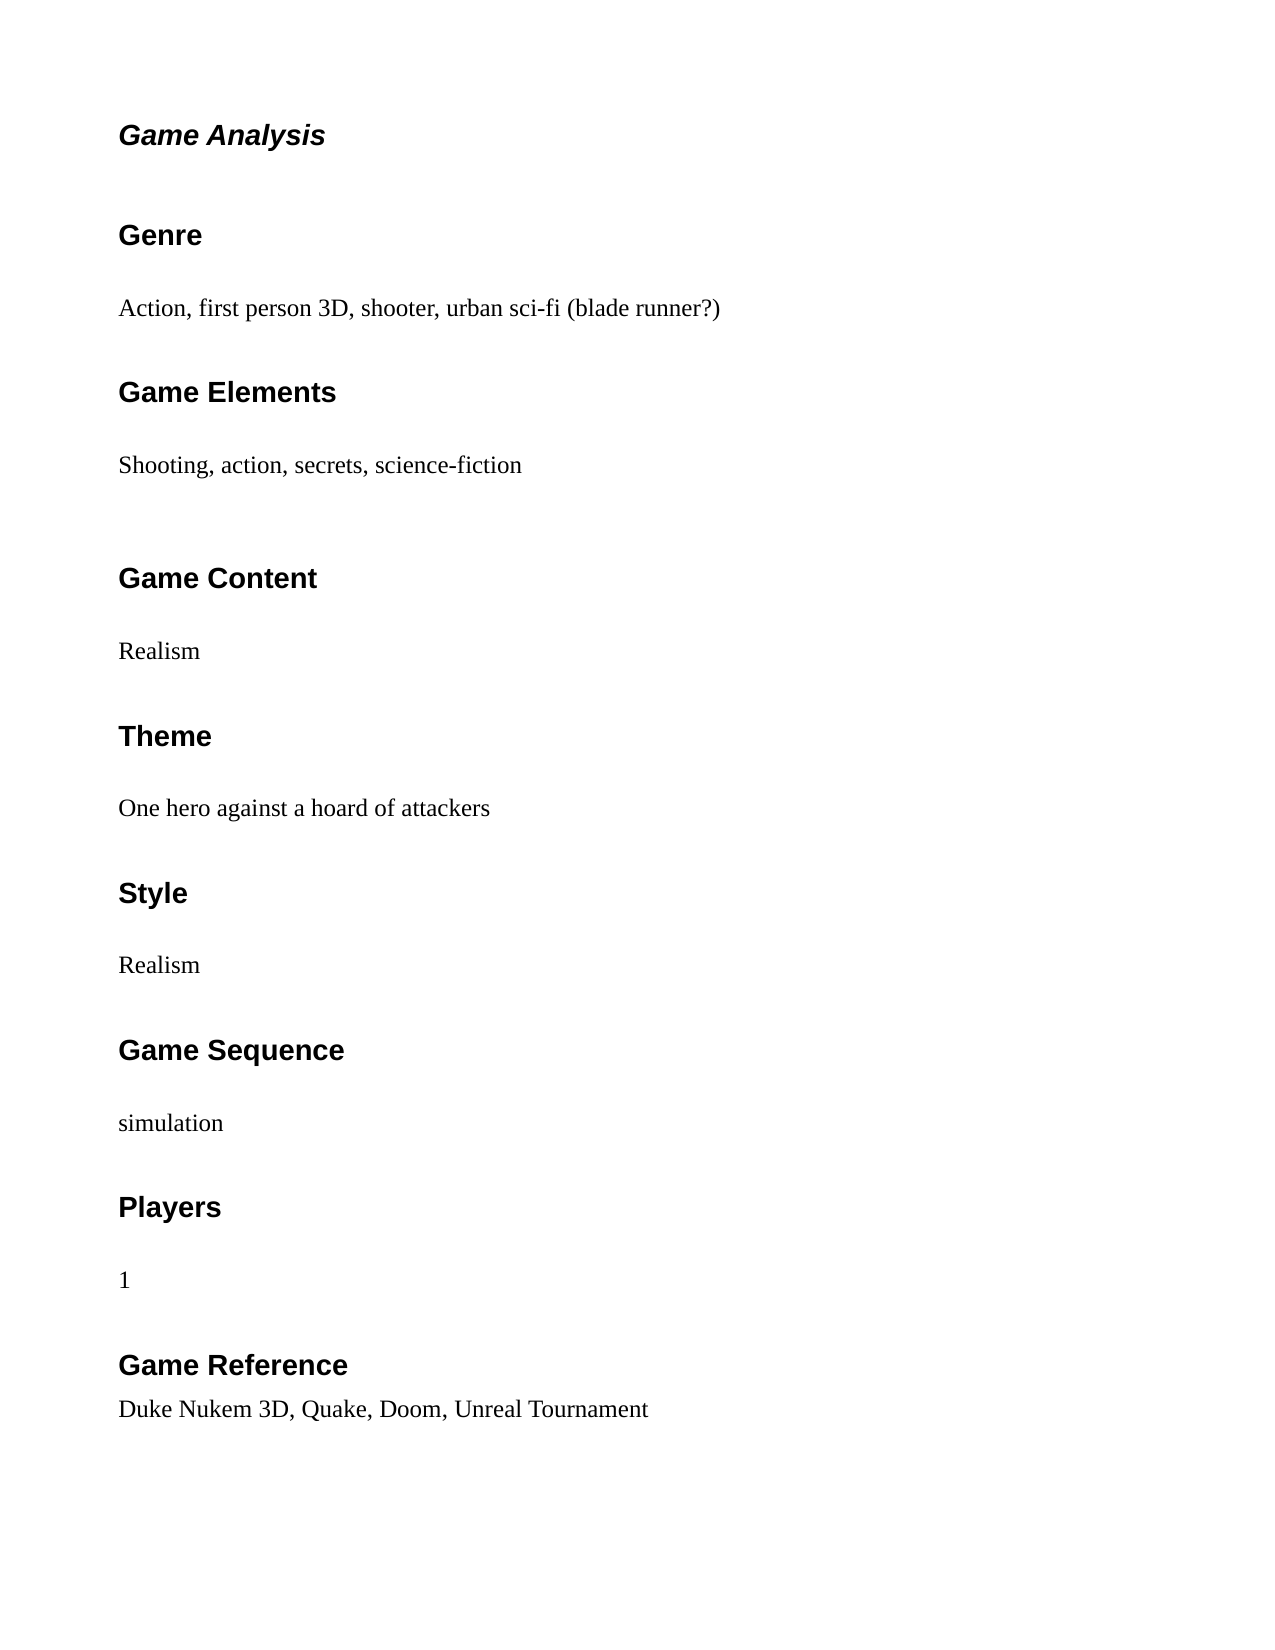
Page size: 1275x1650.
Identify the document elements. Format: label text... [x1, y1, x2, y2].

text 1 [118, 1265, 1157, 1294]
subtitle Game Reference [118, 1348, 1157, 1381]
subtitle Game Elements [118, 375, 1157, 409]
text Realism [118, 636, 1157, 665]
subtitle Theme [118, 718, 1157, 752]
subtitle Players [118, 1190, 1157, 1224]
subtitle Genre [118, 218, 1157, 251]
text simulation [118, 1108, 1157, 1137]
subtitle Style [118, 876, 1157, 909]
text Shooting, action, secrets, science-fiction [118, 450, 1157, 479]
text Duke Nukem 3D, Quake, Doom, Unreal Tournament [118, 1394, 1157, 1422]
text Realism [118, 951, 1157, 979]
subtitle Game Content [118, 561, 1157, 595]
subtitle Game Sequence [118, 1033, 1157, 1067]
subtitle Game Analysis [118, 118, 1157, 152]
text One hero against a hoard of attackers [118, 793, 1157, 822]
text Action, first person 3D, shooter, urban sci-fi (blade runner?) [118, 293, 1157, 321]
